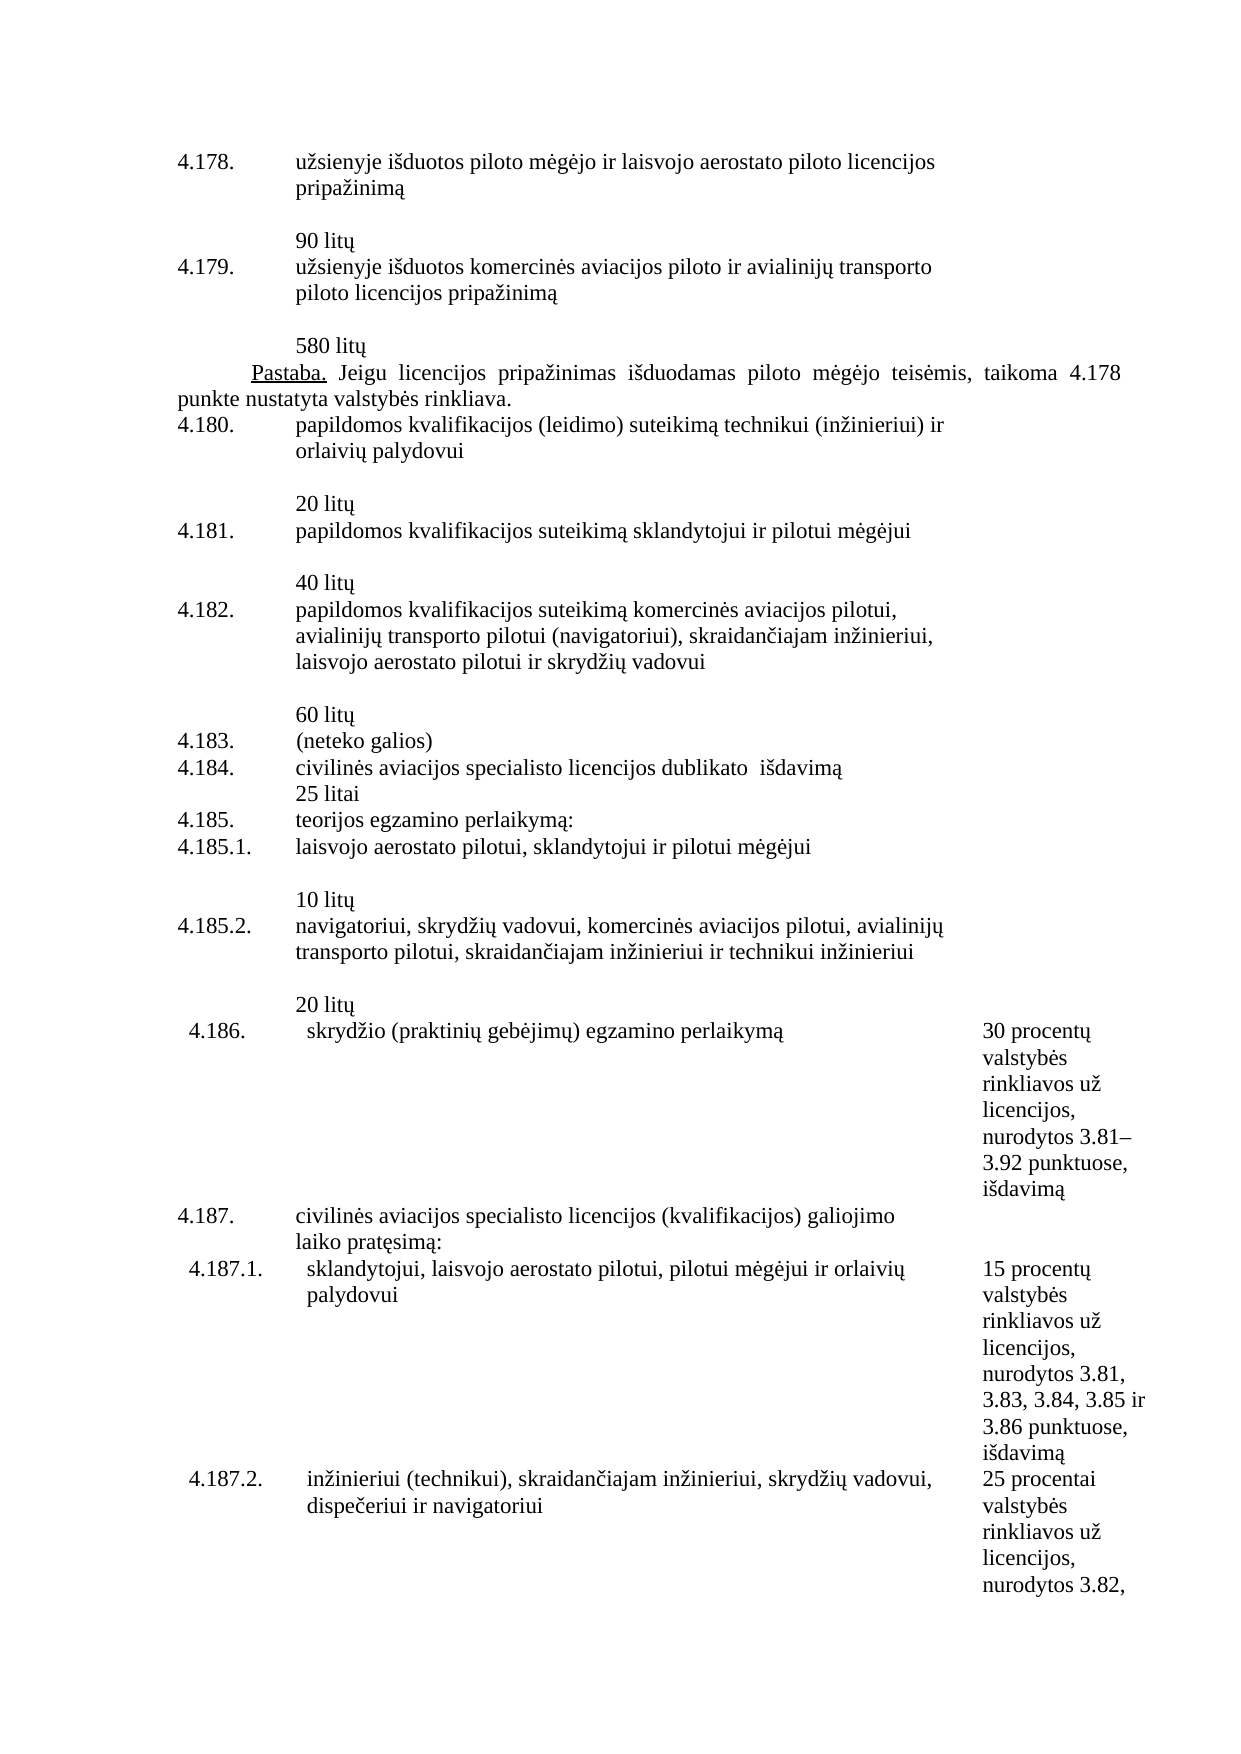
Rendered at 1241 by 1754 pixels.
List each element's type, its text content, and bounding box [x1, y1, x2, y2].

text 4.185.2. navigatoriui, skrydžių vadovui, komercinės aviacijos pilotui, avialinijų transporto pilotui, skraidančiajam inžinieriui ir technikui inžinieriui 20 litų [177, 912, 945, 1017]
table_header skrydžio (praktinių gebėjimų) egzamino perlaikymą [295, 1018, 971, 1202]
text 4.180. papildomos kvalifikacijos (leidimo) suteikimą technikui (inžinieriui) ir orlaivių palydovui 20 litų [177, 411, 945, 517]
text 4.181. papildomos kvalifikacijos suteikimą sklandytojui ir pilotui mėgėjui 40 litų [177, 517, 945, 596]
table_header 15 procentų valstybės rinkliavos už licencijos, nurodytos 3.81, 3.83, 3.84, 3.85 ir 3.86 punktuose, išdavimą [971, 1255, 1163, 1465]
table_header sklandytojui, laisvojo aerostato pilotui, pilotui mėgėjui ir orlaivių palydovui [295, 1255, 971, 1465]
table_cell 4.187.2. [177, 1465, 295, 1597]
text 4.178. užsienyje išduotos piloto mėgėjo ir laisvojo aerostato piloto licencijos pripažinimą 90 litų [177, 148, 945, 253]
table_cell inžinieriui (technikui), skraidančiajam inžinieriui, skrydžių vadovui, dispečeriui ir navigatoriui [295, 1465, 971, 1597]
text 4.185.1. laisvojo aerostato pilotui, sklandytojui ir pilotui mėgėjui 10 litų [177, 833, 945, 912]
table_header 4.187.1. [177, 1255, 295, 1465]
list (neteko galios) [177, 727, 945, 754]
text 4.182. papildomos kvalifikacijos suteikimą komercinės aviacijos pilotui, avialinijų transporto pilotui (navigatoriui), skraidančiajam inžinieriui, laisvojo aerostato pilotui ir skrydžių vadovui 60 litų [177, 596, 945, 727]
table_header 4.186. [177, 1018, 295, 1202]
table_header 30 procentų valstybės rinkliavos už licencijos, nurodytos 3.81–3.92 punktuose, išdavimą [971, 1018, 1163, 1202]
text 4.187. civilinės aviacijos specialisto licencijos (kvalifikacijos) galiojimo laiko pratęsimą: [177, 1202, 945, 1254]
text 4.184. civilinės aviacijos specialisto licencijos dublikato išdavimą 25 litai [177, 754, 945, 807]
table_cell 25 procentai valstybės rinkliavos už licencijos, nurodytos 3.82, [971, 1465, 1163, 1597]
text 4.179. užsienyje išduotos komercinės aviacijos piloto ir avialinijų transporto piloto licencijos pripažinimą 580 litų [177, 253, 945, 358]
text Pastaba. Jeigu licencijos pripažinimas išduodamas piloto mėgėjo teisėmis, taikoma 4.178 punkte nustatyta valstybės rinkliava. [177, 358, 1122, 411]
text 4.185. teorijos egzamino perlaikymą: [177, 807, 945, 833]
